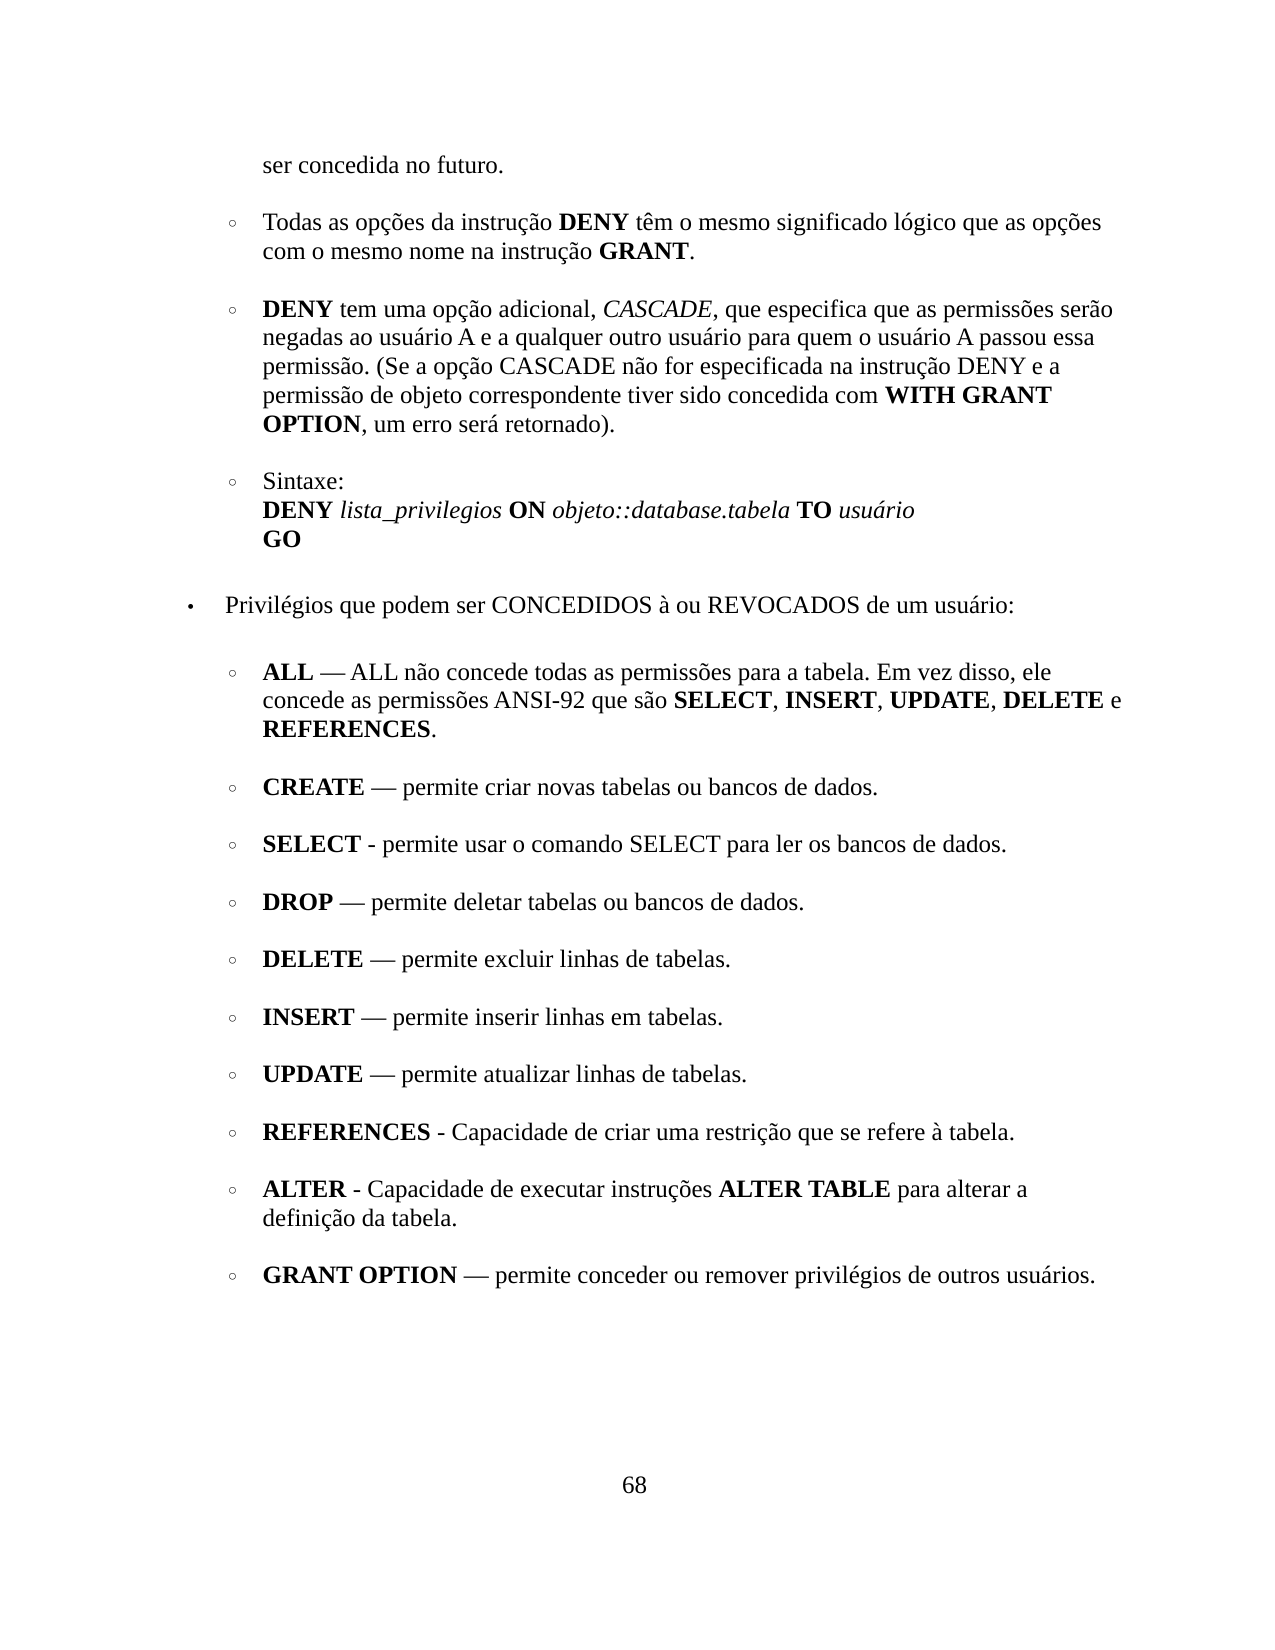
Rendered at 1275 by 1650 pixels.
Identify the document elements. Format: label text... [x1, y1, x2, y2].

list GRANT OPTION — permite conceder ou remover privilégios de outros usuários. [225, 1260, 1125, 1318]
list ALL — ALL não concede todas as permissões para a tabela. Em vez disso, ele concede as permissões ANSI-92 que são SELECT, INSERT, UPDATE, DELETE e REFERENCES. [225, 657, 1125, 772]
list DELETE — permite excluir linhas de tabelas. [225, 944, 1125, 1002]
list Todas as opções da instrução DENY têm o mesmo significado lógico que as opções com o mesmo nome na instrução GRANT. [225, 207, 1125, 294]
list INSERT — permite inserir linhas em tabelas. [225, 1002, 1125, 1059]
list SELECT - permite usar o comando SELECT para ler os bancos de dados. [225, 829, 1125, 887]
list DENY tem uma opção adicional, CASCADE, que especifica que as permissões serão negadas ao usuário A e a qualquer outro usuário para quem o usuário A passou essa permissão. (Se a opção CASCADE não for especificada na instrução DENY e a permissão de objeto correspondente tiver sido concedida com WITH GRANT OPTION, um erro será retornado). [225, 294, 1125, 466]
list UPDATE — permite atualizar linhas de tabelas. [225, 1059, 1125, 1117]
list ser concedida no futuro. [225, 150, 1125, 207]
list Privilégios que podem ser CONCEDIDOS à ou REVOCADOS de um usuário: [187, 590, 1125, 648]
list ALTER - Capacidade de executar instruções ALTER TABLE para alterar a definição da tabela. [225, 1174, 1125, 1260]
list REFERENCES - Capacidade de criar uma restrição que se refere à tabela. [225, 1117, 1125, 1174]
list DROP — permite deletar tabelas ou bancos de dados. [225, 887, 1125, 944]
list CREATE — permite criar novas tabelas ou bancos de dados. [225, 772, 1125, 829]
list Sintaxe: DENY lista_privilegios ON objeto::database.tabela TO usuário GO [225, 466, 1125, 581]
